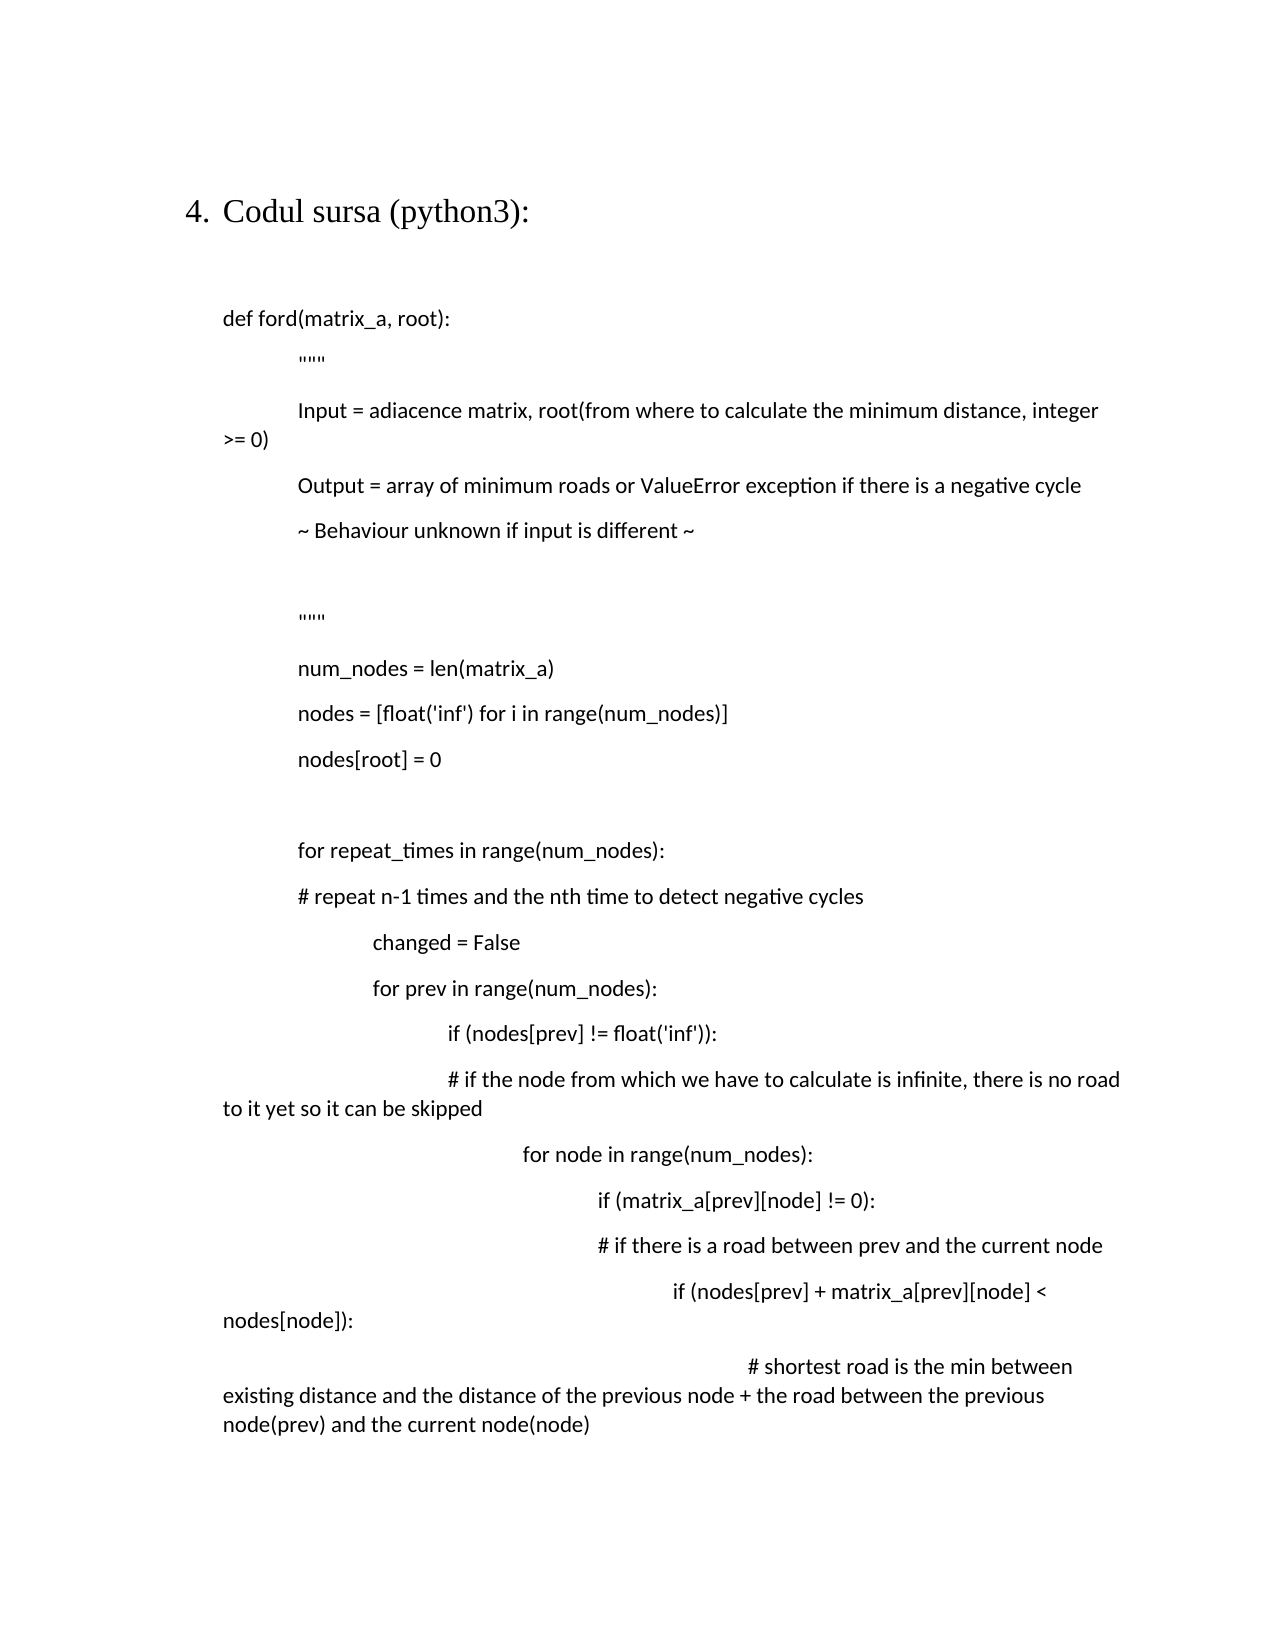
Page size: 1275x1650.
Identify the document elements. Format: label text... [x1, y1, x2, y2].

list # if there is a road between prev and the current node [223, 1232, 1127, 1259]
list nodes = [float('inf') for i in range(num_nodes)] [223, 699, 1127, 727]
list for node in range(num_nodes): [223, 1140, 1127, 1168]
list # if the node from which we have to calculate is infinite, there is no road to it yet so it can be skipped [223, 1065, 1127, 1122]
list changed = False [223, 928, 1127, 956]
list """ [223, 608, 1127, 636]
list Codul sursa (python3): [185, 192, 1127, 230]
list if (nodes[prev] + matrix_a[prev][node] < nodes[node]): [223, 1277, 1127, 1334]
list if (nodes[prev] != float('inf')): [223, 1019, 1127, 1048]
list num_nodes = len(matrix_a) [223, 654, 1127, 682]
list """ [223, 350, 1127, 378]
list Input = adiacence matrix, root(from where to calculate the minimum distance, integer >= 0) [223, 396, 1127, 453]
list ~ Behaviour unknown if input is different ~ [223, 517, 1127, 544]
list if (matrix_a[prev][node] != 0): [223, 1186, 1127, 1214]
list # repeat n-1 times and the nth time to detect negative cycles [223, 882, 1127, 910]
list nodes[root] = 0 [223, 745, 1127, 773]
list for prev in range(num_nodes): [223, 974, 1127, 1002]
list # shortest road is the min between existing distance and the distance of the previous node + the road between the previous node(prev) and the current node(node) [223, 1352, 1127, 1438]
list def ford(matrix_a, root): [223, 304, 1127, 333]
list for repeat_times in range(num_nodes): [223, 837, 1127, 865]
list Output = array of minimum roads or ValueError exception if there is a negative cycle [223, 471, 1127, 499]
